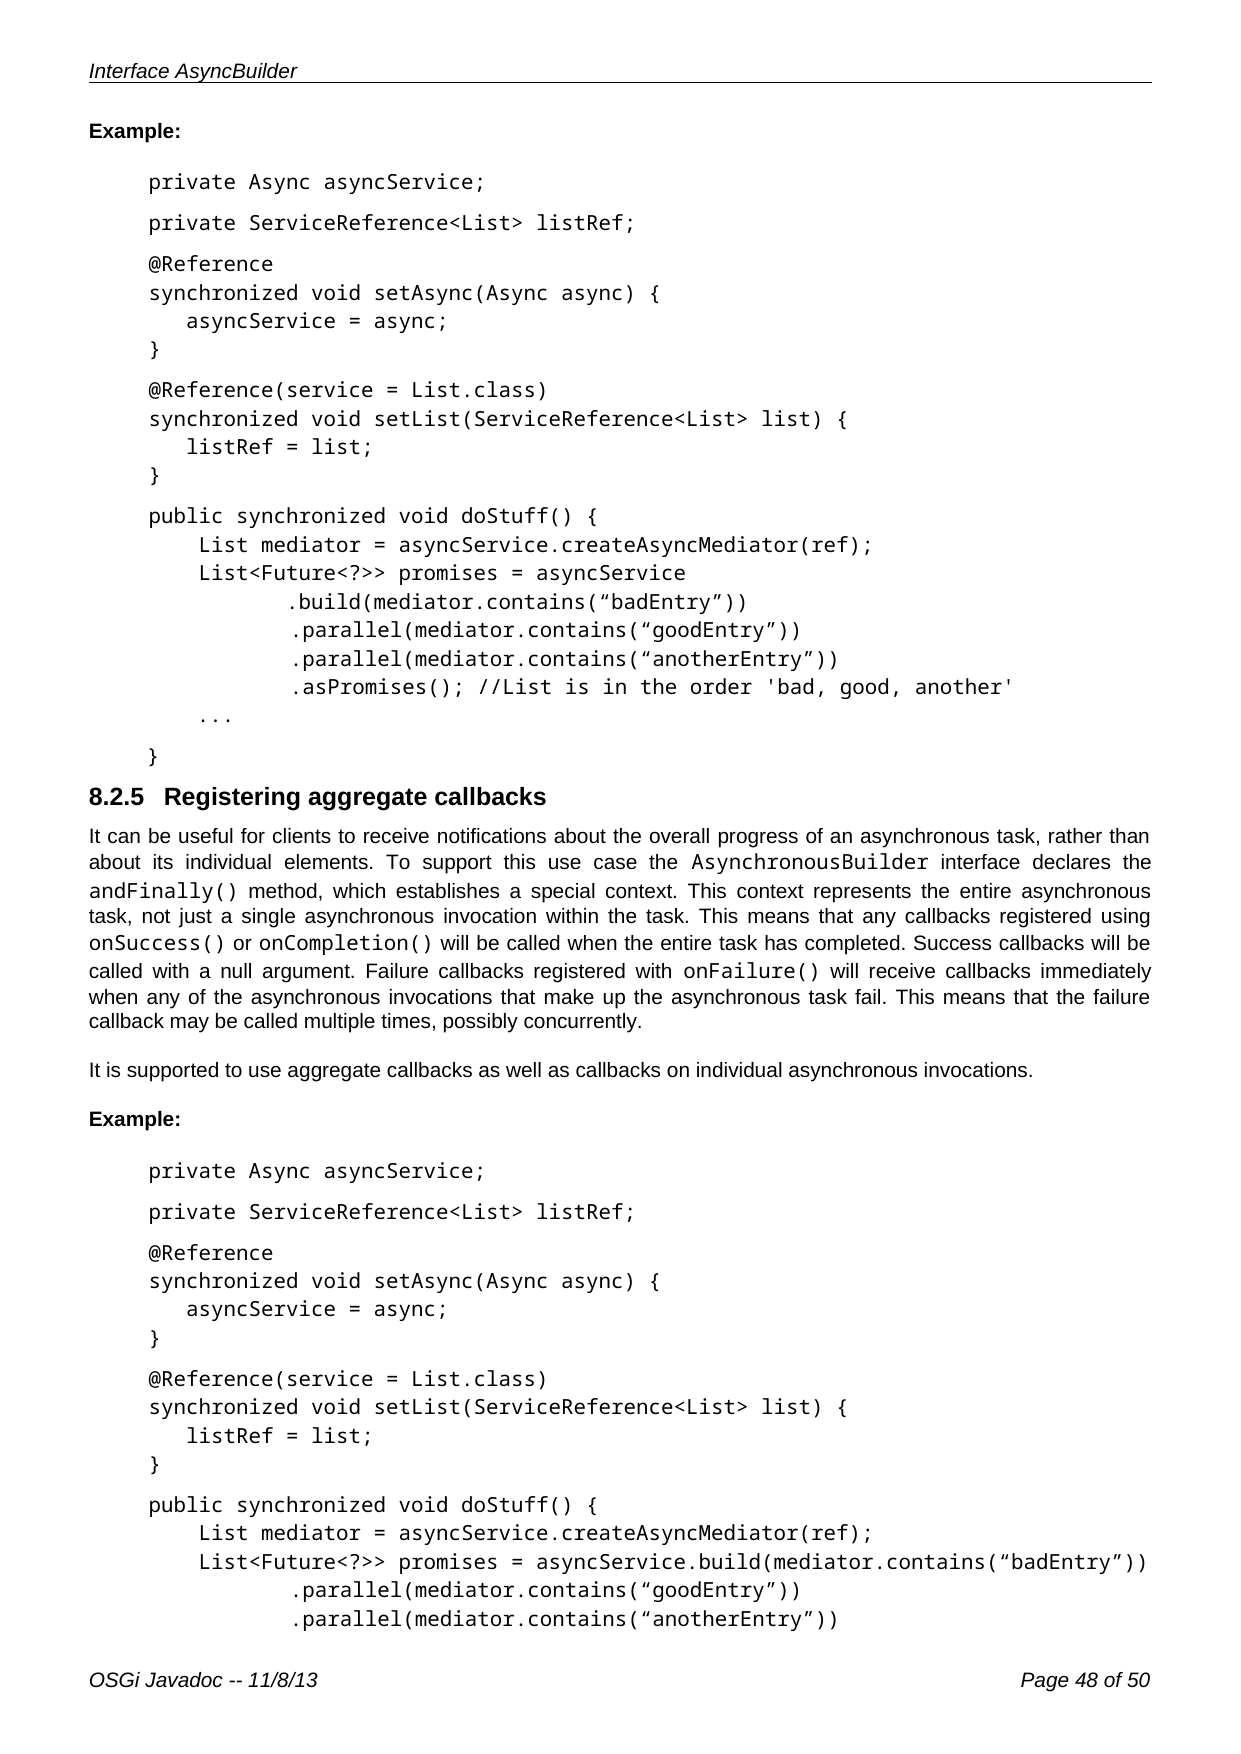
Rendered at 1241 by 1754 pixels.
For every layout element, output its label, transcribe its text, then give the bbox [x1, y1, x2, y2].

text synchronized void setAsync(Async async) { [148, 278, 1152, 306]
text } [148, 334, 1152, 363]
text synchronized void setList(ServiceReference<List> list) { [148, 404, 1152, 432]
text .build(mediator.contains(“badEntry”)) [148, 587, 1152, 615]
text listRef = list; [148, 432, 1152, 461]
text ... [147, 701, 1152, 729]
text private Async asyncService; [148, 167, 1152, 196]
text @Reference(service = List.class) [148, 1364, 1152, 1392]
text synchronized void setAsync(Async async) { [148, 1266, 1152, 1294]
text private Async asyncService; [148, 1156, 1152, 1184]
text @Reference [148, 1238, 1152, 1266]
text } [148, 1323, 1152, 1351]
text List<Future<?>> promises = asyncService.build(mediator.contains(“badEntry”)) [148, 1547, 1152, 1575]
text @Reference(service = List.class) [148, 375, 1152, 404]
subtitle Registering aggregate callbacks [88, 782, 1152, 811]
text Example: [88, 1107, 1152, 1131]
text asyncService = async; [148, 306, 1152, 334]
text .parallel(mediator.contains(“goodEntry”)) [289, 1575, 1152, 1604]
text List<Future<?>> promises = asyncService [148, 558, 1152, 587]
text private ServiceReference<List> listRef; [148, 1197, 1152, 1225]
text asyncService = async; [148, 1294, 1152, 1323]
text List mediator = asyncService.createAsyncMediator(ref); [148, 530, 1152, 558]
text } [148, 1449, 1152, 1478]
text public synchronized void doStuff() { [148, 1490, 1152, 1518]
text } [148, 461, 1152, 489]
text listRef = list; [148, 1421, 1152, 1449]
text Example: [88, 118, 1152, 142]
text .asPromises(); //List is in the order 'bad, good, another' [289, 672, 1152, 701]
text List mediator = asyncService.createAsyncMediator(ref); [148, 1518, 1152, 1547]
text public synchronized void doStuff() { [148, 501, 1152, 530]
text It can be useful for clients to receive notifications about the overall progress of an asynchronous task, rather than about its individual elements. To support this use case the AsynchronousBuilder interface declares the andFinally() method, which establishes a special context. This context represents the entire asynchronous task, not just a single asynchronous invocation within the task. This means that any callbacks registered using onSuccess() or onCompletion() will be called when the entire task has completed. Success callbacks will be called with a null argument. Failure callbacks registered with onFailure() will receive callbacks immediately when any of the asynchronous invocations that make up the asynchronous task fail. This means that the failure callback may be called multiple times, possibly concurrently. [88, 823, 1152, 1033]
text .parallel(mediator.contains(“goodEntry”)) [289, 615, 1152, 644]
text .parallel(mediator.contains(“anotherEntry”)) [289, 1604, 1152, 1632]
text It is supported to use aggregate callbacks as well as callbacks on individual asynchronous invocations. [88, 1058, 1152, 1082]
text synchronized void setList(ServiceReference<List> list) { [148, 1392, 1152, 1421]
text } [147, 741, 1152, 770]
text @Reference [148, 249, 1152, 278]
text private ServiceReference<List> listRef; [148, 208, 1152, 237]
text .parallel(mediator.contains(“anotherEntry”)) [289, 644, 1152, 672]
